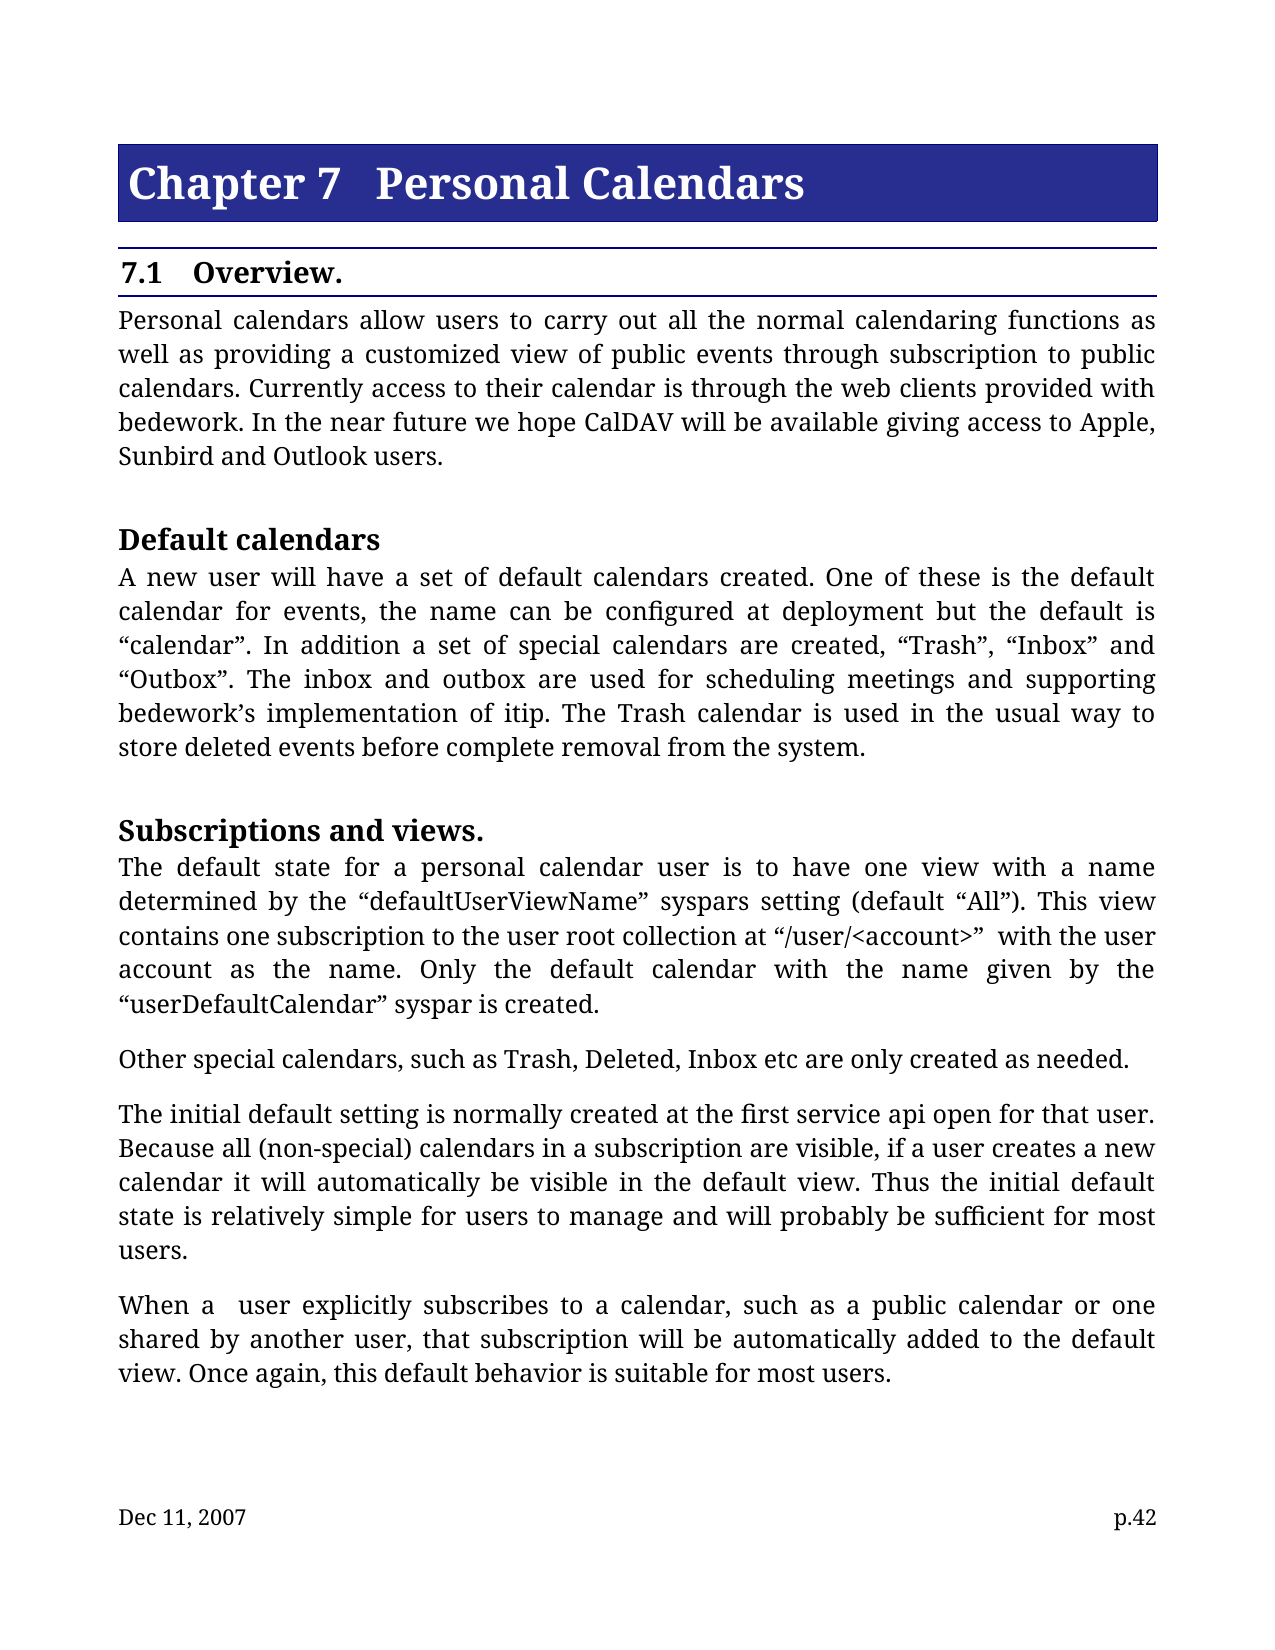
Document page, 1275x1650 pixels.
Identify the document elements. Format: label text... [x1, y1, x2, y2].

text A new user will have a set of default calendars created. One of these is the default calendar for events, the name can be configured at deployment but the default is “calendar”. In addition a set of special calendars are created, “Trash”, “Inbox” and “Outbox”. The inbox and outbox are used for scheduling meetings and supporting bedework’s implementation of itip. The Trash calendar is used in the usual way to store deleted events before complete removal from the system. [118, 559, 1157, 764]
subtitle Personal Calendars [119, 145, 1157, 221]
text The default state for a personal calendar user is to have one view with a name determined by the “defaultUserViewName” syspars setting (default “All”). This view contains one subscription to the user root collection at “/user/<account>” with the user account as the name. Only the default calendar with the name given by the “userDefaultCalendar” syspar is created. [118, 850, 1157, 1020]
text The initial default setting is normally created at the first service api open for that user. Because all (non-special) calendars in a subscription are visible, if a user creates a new calendar it will automatically be visible in the default view. Thus the initial default state is relatively simple for users to manage and will probably be sufficient for most users. [118, 1096, 1157, 1267]
text Other special calendars, such as Trash, Deleted, Inbox etc are only created as needed. [118, 1041, 1157, 1075]
subtitle Overview. [118, 249, 1157, 295]
subtitle Subscriptions and views. [118, 810, 1157, 850]
text Personal calendars allow users to carry out all the normal calendaring functions as well as providing a customized view of public events through subscription to public calendars. Currently access to their calendar is through the web clients provided with bedework. In the near future we hope CalDAV will be available giving access to Apple, Sunbird and Outlook users. [118, 303, 1157, 473]
text When a user explicitly subscribes to a calendar, such as a public calendar or one shared by another user, that subscription will be automatically added to the default view. Once again, this default behavior is suitable for most users. [118, 1288, 1157, 1390]
subtitle Default calendars [118, 520, 1157, 559]
